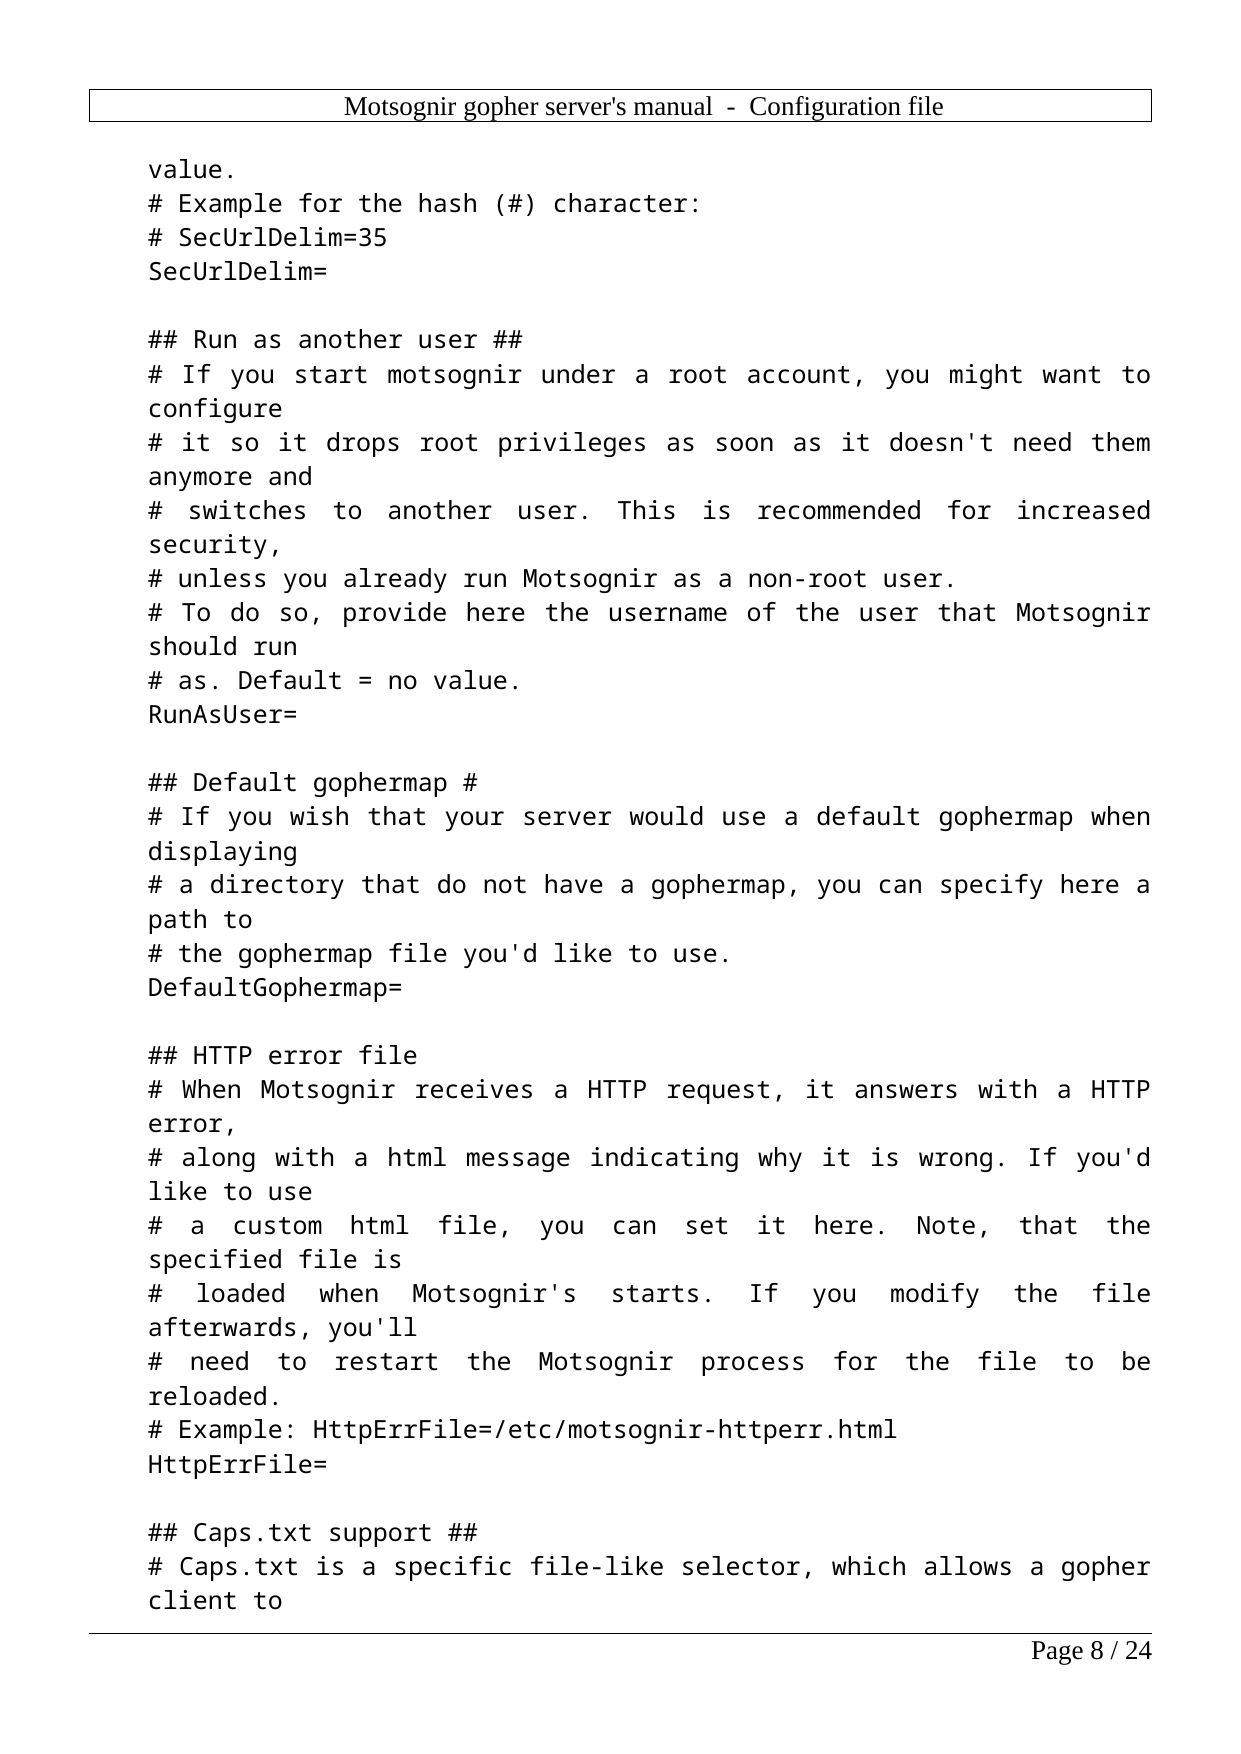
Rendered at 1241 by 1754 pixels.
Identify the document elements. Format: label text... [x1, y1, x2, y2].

text # To do so, provide here the username of the user that Motsognir should run [148, 595, 1152, 663]
text HttpErrFile= [148, 1446, 1152, 1480]
text # need to restart the Motsognir process for the file to be reloaded. [148, 1344, 1152, 1412]
text # along with a html message indicating why it is wrong. If you'd like to use [148, 1140, 1152, 1208]
text RunAsUser= [148, 697, 1152, 731]
text # Caps.txt is a specific file-like selector, which allows a gopher client to [148, 1548, 1152, 1617]
text ## Run as another user ## [148, 322, 1152, 356]
text # SecUrlDelim=35 [148, 220, 1152, 254]
text ## HTTP error file [148, 1037, 1152, 1072]
text # loaded when Motsognir's starts. If you modify the file afterwards, you'll [148, 1276, 1152, 1344]
text # switches to another user. This is recommended for increased security, [148, 492, 1152, 561]
text # the gophermap file you'd like to use. [148, 935, 1152, 969]
text # unless you already run Motsognir as a non-root user. [148, 561, 1152, 595]
text # it so it drops root privileges as soon as it doesn't need them anymore and [148, 424, 1152, 492]
text # as. Default = no value. [148, 663, 1152, 697]
text DefaultGophermap= [148, 969, 1152, 1003]
text # Example for the hash (#) character: [148, 186, 1152, 220]
text SecUrlDelim= [148, 254, 1152, 288]
text # a custom html file, you can set it here. Note, that the specified file is [148, 1208, 1152, 1276]
text ## Caps.txt support ## [148, 1514, 1152, 1548]
text # If you wish that your server would use a default gophermap when displaying [148, 799, 1152, 867]
text # Example: HttpErrFile=/etc/motsognir-httperr.html [148, 1412, 1152, 1446]
text # a directory that do not have a gophermap, you can specify here a path to [148, 867, 1152, 935]
text # When Motsognir receives a HTTP request, it answers with a HTTP error, [148, 1072, 1152, 1140]
text # If you start motsognir under a root account, you might want to configure [148, 356, 1152, 424]
text ## Default gophermap # [148, 765, 1152, 799]
text value. [148, 152, 1152, 186]
